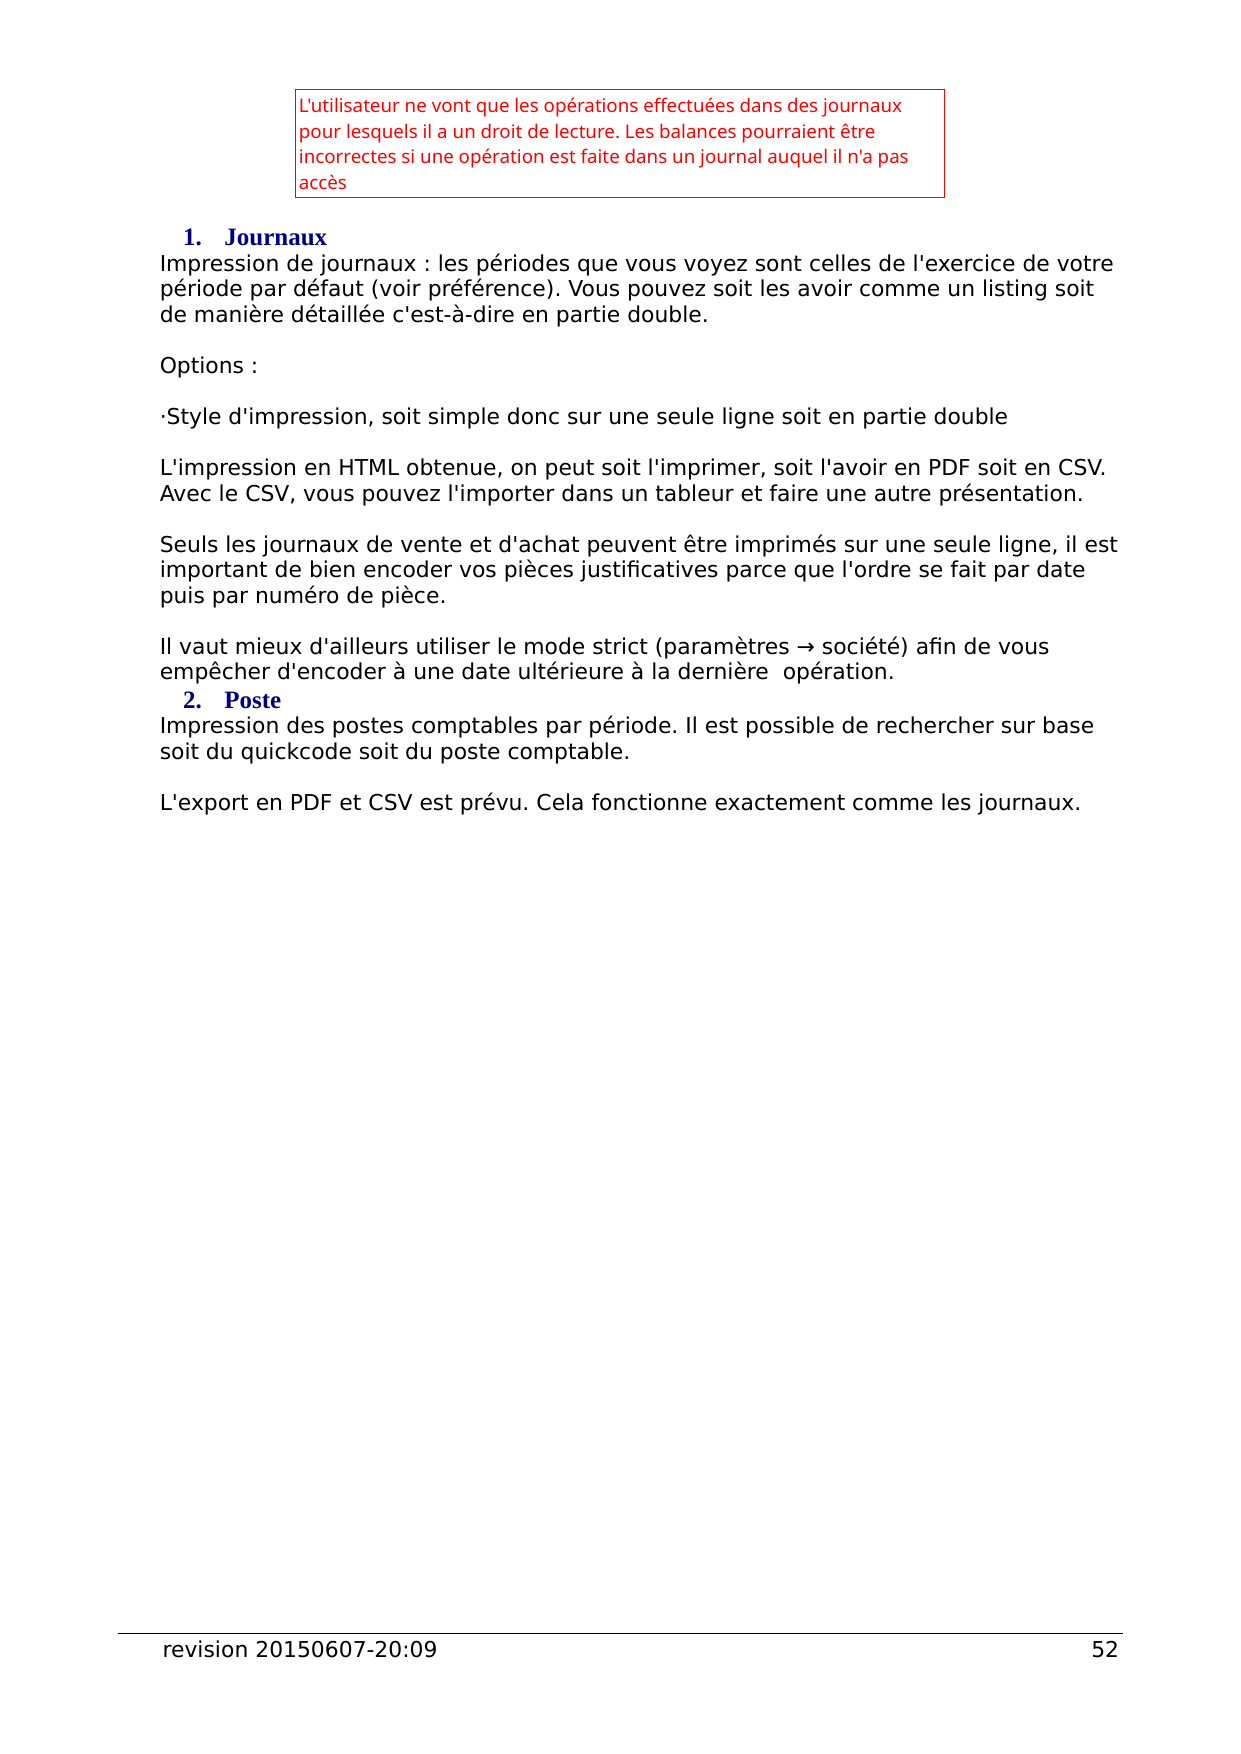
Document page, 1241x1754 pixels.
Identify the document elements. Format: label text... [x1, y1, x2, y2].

text Seuls les journaux de vente et d'achat peuvent être imprimés sur une seule ligne, il est important de bien encoder vos pièces justificatives parce que l'ordre se fait par date puis par numéro de pièce. [159, 532, 1123, 608]
text L'impression en HTML obtenue, on peut soit l'imprimer, soit l'avoir en PDF soit en CSV. Avec le CSV, vous pouvez l'importer dans un tableur et faire une autre présentation. [159, 455, 1123, 506]
text L'utilisateur ne vont que les opérations effectuées dans des journaux pour lesquels il a un droit de lecture. Les balances pourraient être incorrectes si une opération est faite dans un journal auquel il n'a pas accès [296, 90, 944, 197]
text Options : [159, 353, 1123, 378]
text Il vaut mieux d'ailleurs utiliser le mode strict (paramètres → société) afin de vous empêcher d'encoder à une date ultérieure à la dernière opération. [159, 634, 1123, 685]
subtitle Poste [177, 685, 1123, 713]
subtitle Journaux [177, 222, 1123, 251]
text Impression de journaux : les périodes que vous voyez sont celles de l'exercice de votre période par défaut (voir préférence). Vous pouvez soit les avoir comme un listing soit de manière détaillée c'est-à-dire en partie double. [159, 251, 1123, 327]
text Impression des postes comptables par période. Il est possible de rechercher sur base soit du quickcode soit du poste comptable. [159, 713, 1123, 764]
text L'export en PDF et CSV est prévu. Cela fonctionne exactement comme les journaux. [159, 790, 1123, 816]
text ·Style d'impression, soit simple donc sur une seule ligne soit en partie double [159, 404, 1123, 429]
